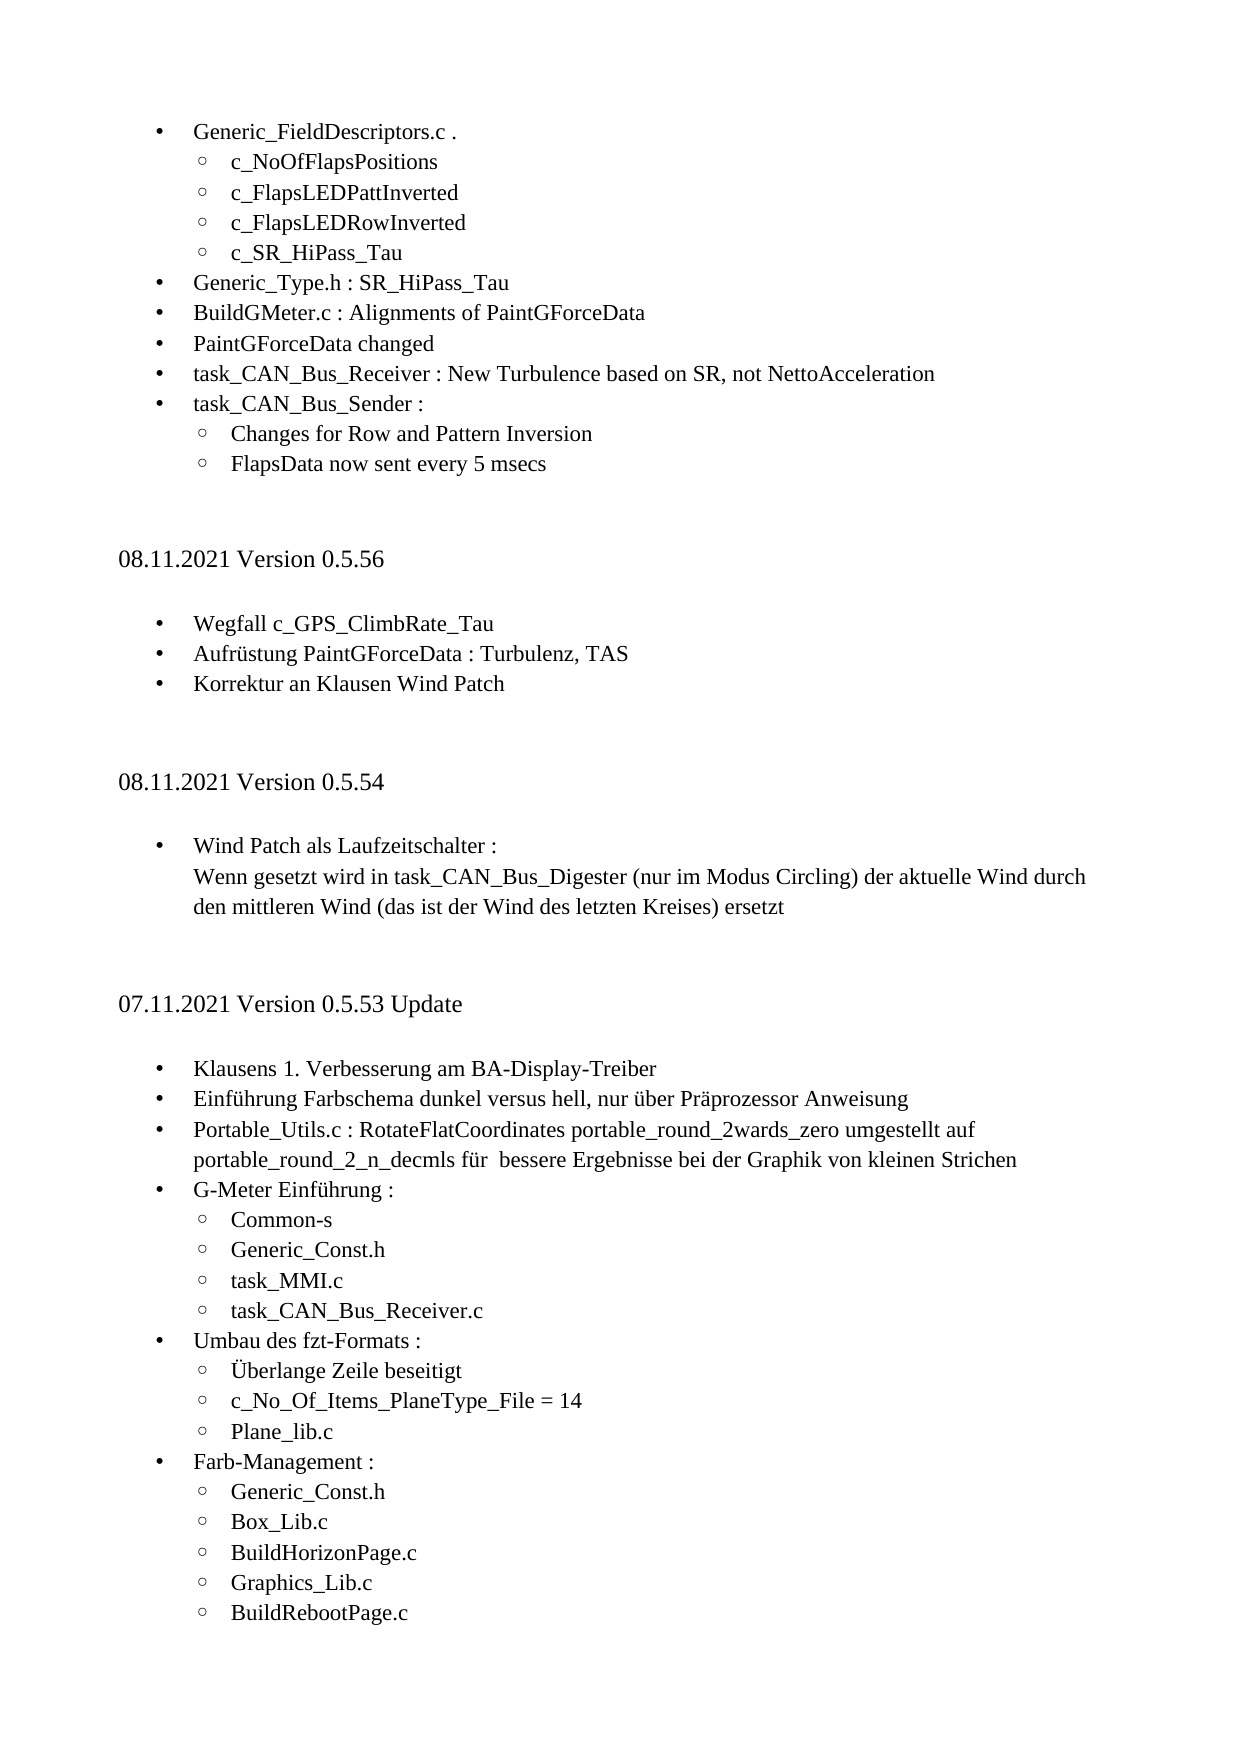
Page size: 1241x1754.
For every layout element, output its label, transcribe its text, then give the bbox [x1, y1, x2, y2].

list Portable_Utils.c : RotateFlatCoordinates portable_round_2wards_zero umgestellt auf portable_round_2_n_decmls für bessere Ergebnisse bei der Graphik von kleinen Strichen [156, 1116, 1122, 1172]
list c_FlapsLEDPattInverted [193, 178, 1122, 205]
list Common-s [193, 1206, 1122, 1233]
list Graphics_Lib.c [193, 1569, 1122, 1595]
list Box_Lib.c [193, 1508, 1122, 1535]
list Umbau des fzt-Formats : [156, 1327, 1122, 1353]
list c_NoOfFlapsPositions [193, 148, 1122, 175]
list c_No_Of_Items_PlaneType_File = 14 [193, 1388, 1122, 1414]
list Einführung Farbschema dunkel versus hell, nur über Präprozessor Anweisung [156, 1086, 1122, 1112]
list Generic_FieldDescriptors.c . [156, 118, 1122, 144]
list Generic_Type.h : SR_HiPass_Tau [156, 269, 1122, 296]
text 08.11.2021 Version 0.5.56 [118, 544, 1122, 573]
list BuildHorizonPage.c [193, 1539, 1122, 1565]
list FlapsData now sent every 5 msecs [193, 450, 1122, 477]
list Korrektur an Klausen Wind Patch [156, 670, 1122, 697]
list task_CAN_Bus_Receiver.c [193, 1297, 1122, 1323]
list Generic_Const.h [193, 1237, 1122, 1263]
list BuildRebootPage.c [193, 1599, 1122, 1625]
list BuildGMeter.c : Alignments of PaintGForceData [156, 299, 1122, 326]
list Plane_lib.c [193, 1418, 1122, 1444]
list Generic_Const.h [193, 1478, 1122, 1504]
list task_CAN_Bus_Sender : [156, 390, 1122, 416]
list c_SR_HiPass_Tau [193, 239, 1122, 265]
list PaintGForceData changed [156, 329, 1122, 356]
list Changes for Row and Pattern Inversion [193, 420, 1122, 447]
list Farb-Management : [156, 1448, 1122, 1474]
list Aufrüstung PaintGForceData : Turbulenz, TAS [156, 640, 1122, 666]
list Wegfall c_GPS_ClimbRate_Tau [156, 610, 1122, 636]
text 08.11.2021 Version 0.5.54 [118, 767, 1122, 795]
list G-Meter Einführung : [156, 1176, 1122, 1202]
list Klausens 1. Verbesserung am BA-Display-Treiber [156, 1055, 1122, 1082]
text 07.11.2021 Version 0.5.53 Update [118, 989, 1122, 1018]
list task_MMI.c [193, 1267, 1122, 1293]
list Überlange Zeile beseitigt [193, 1357, 1122, 1384]
list c_FlapsLEDRowInverted [193, 209, 1122, 235]
list Wind Patch als Laufzeitschalter : Wenn gesetzt wird in task_CAN_Bus_Digester (nur im Modus Circling) der aktuelle Wind durch den mittleren Wind (das ist der Wind des letzten Kreises) ersetzt [156, 833, 1122, 919]
list task_CAN_Bus_Receiver : New Turbulence based on SR, not NettoAcceleration [156, 360, 1122, 386]
